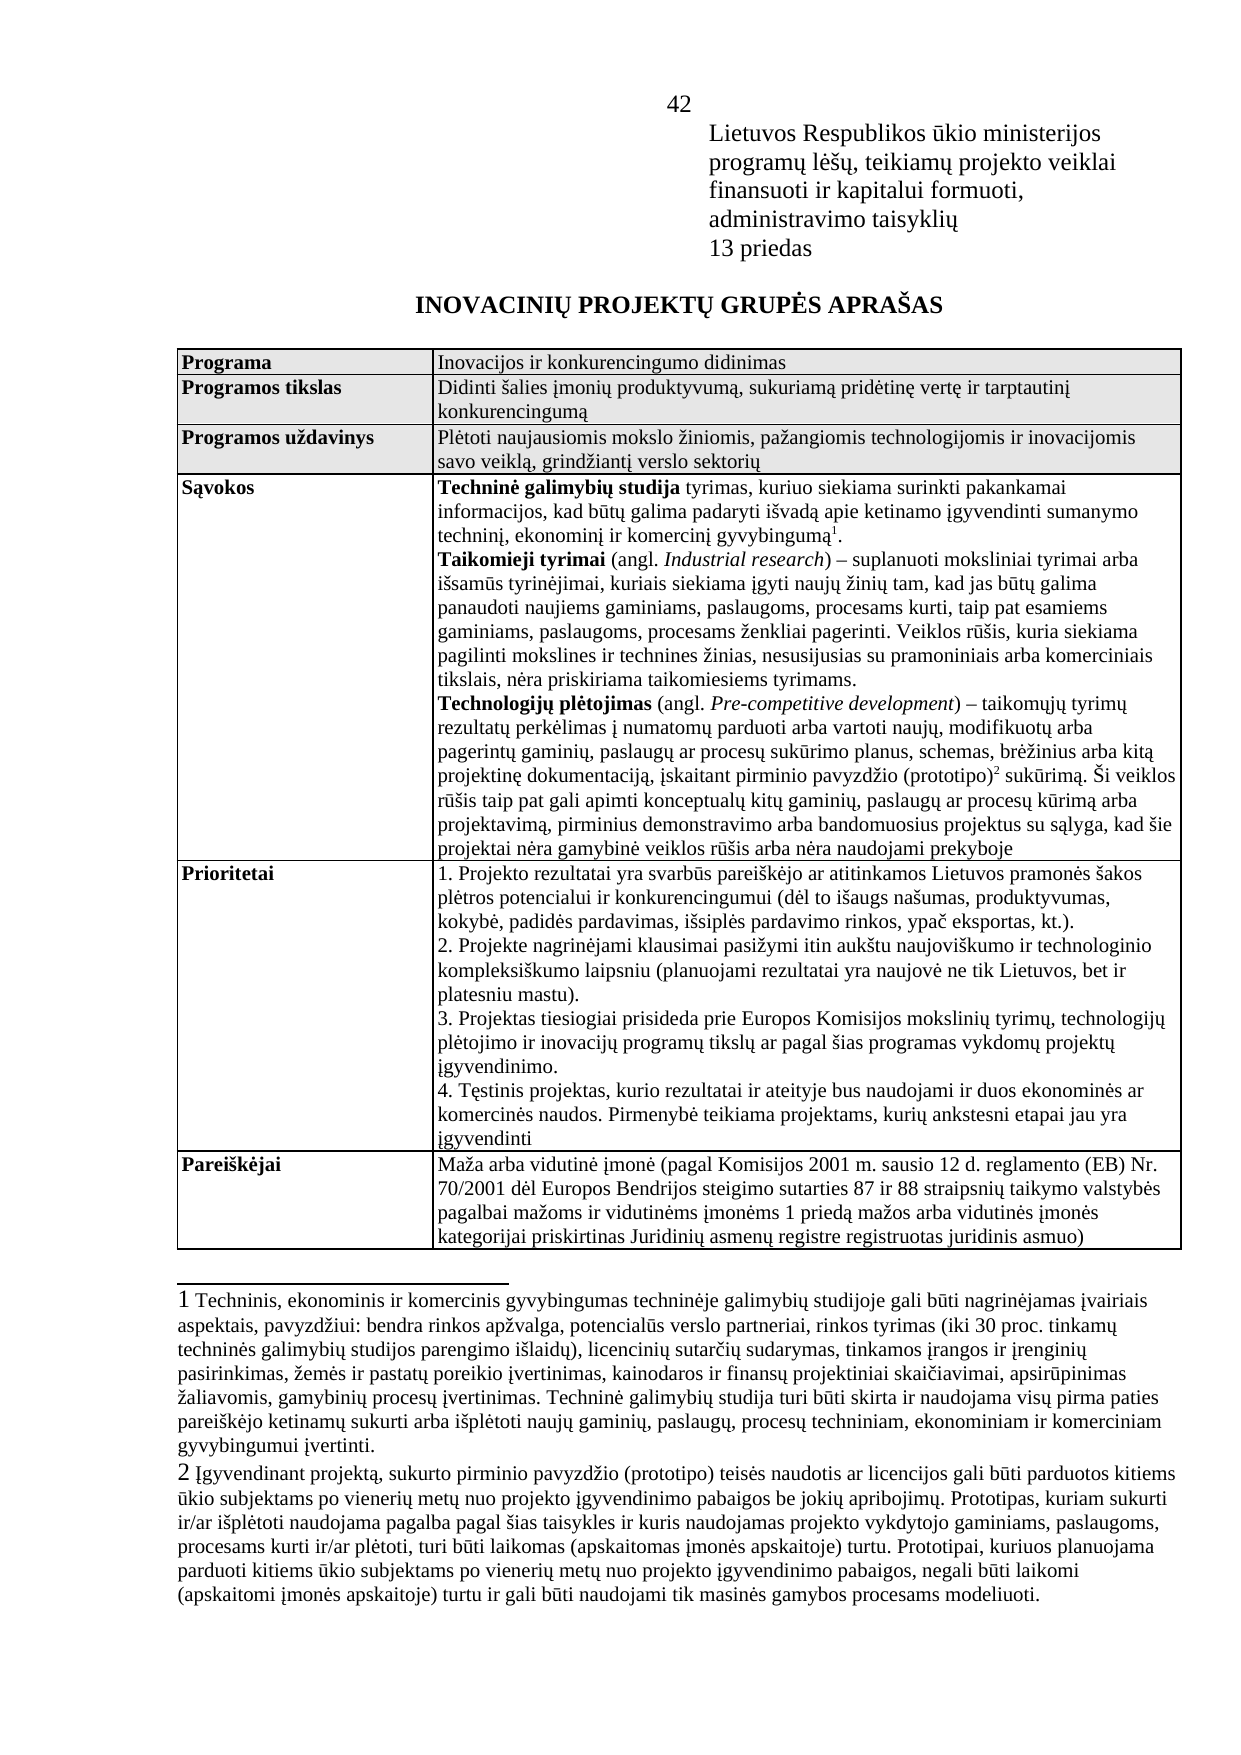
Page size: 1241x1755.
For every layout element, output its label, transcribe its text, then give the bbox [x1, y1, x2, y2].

table_header Inovacijos ir konkurencingumo didinimas [434, 350, 1180, 374]
table_header Programa [178, 350, 432, 374]
text INOVACINIŲ PROJEKTŲ GRUPĖS APRAŠAS [177, 291, 1181, 319]
text Lietuvos Respublikos ūkio ministerijos [709, 118, 1181, 147]
table_cell Didinti šalies įmonių produktyvumą, sukuriamą pridėtinę vertę ir tarptautinį konkurencingumą [434, 375, 1180, 423]
table_cell Programos uždavinys [178, 425, 432, 473]
text administravimo taisyklių [177, 204, 1181, 233]
table_cell Pareiškėjai [178, 1152, 432, 1248]
text finansuoti ir kapitalui formuoti, [177, 176, 1181, 204]
text 13 priedas [177, 233, 1181, 262]
table_cell Sąvokos [178, 475, 432, 860]
table_cell Programos tikslas [178, 375, 432, 423]
table_cell Plėtoti naujausiomis mokslo žiniomis, pažangiomis technologijomis ir inovacijomis savo veiklą, grindžiantį verslo sektorių [434, 425, 1180, 473]
text programų lėšų, teikiamų projekto veiklai [177, 147, 1181, 176]
table_cell Prioritetai [178, 861, 432, 1150]
